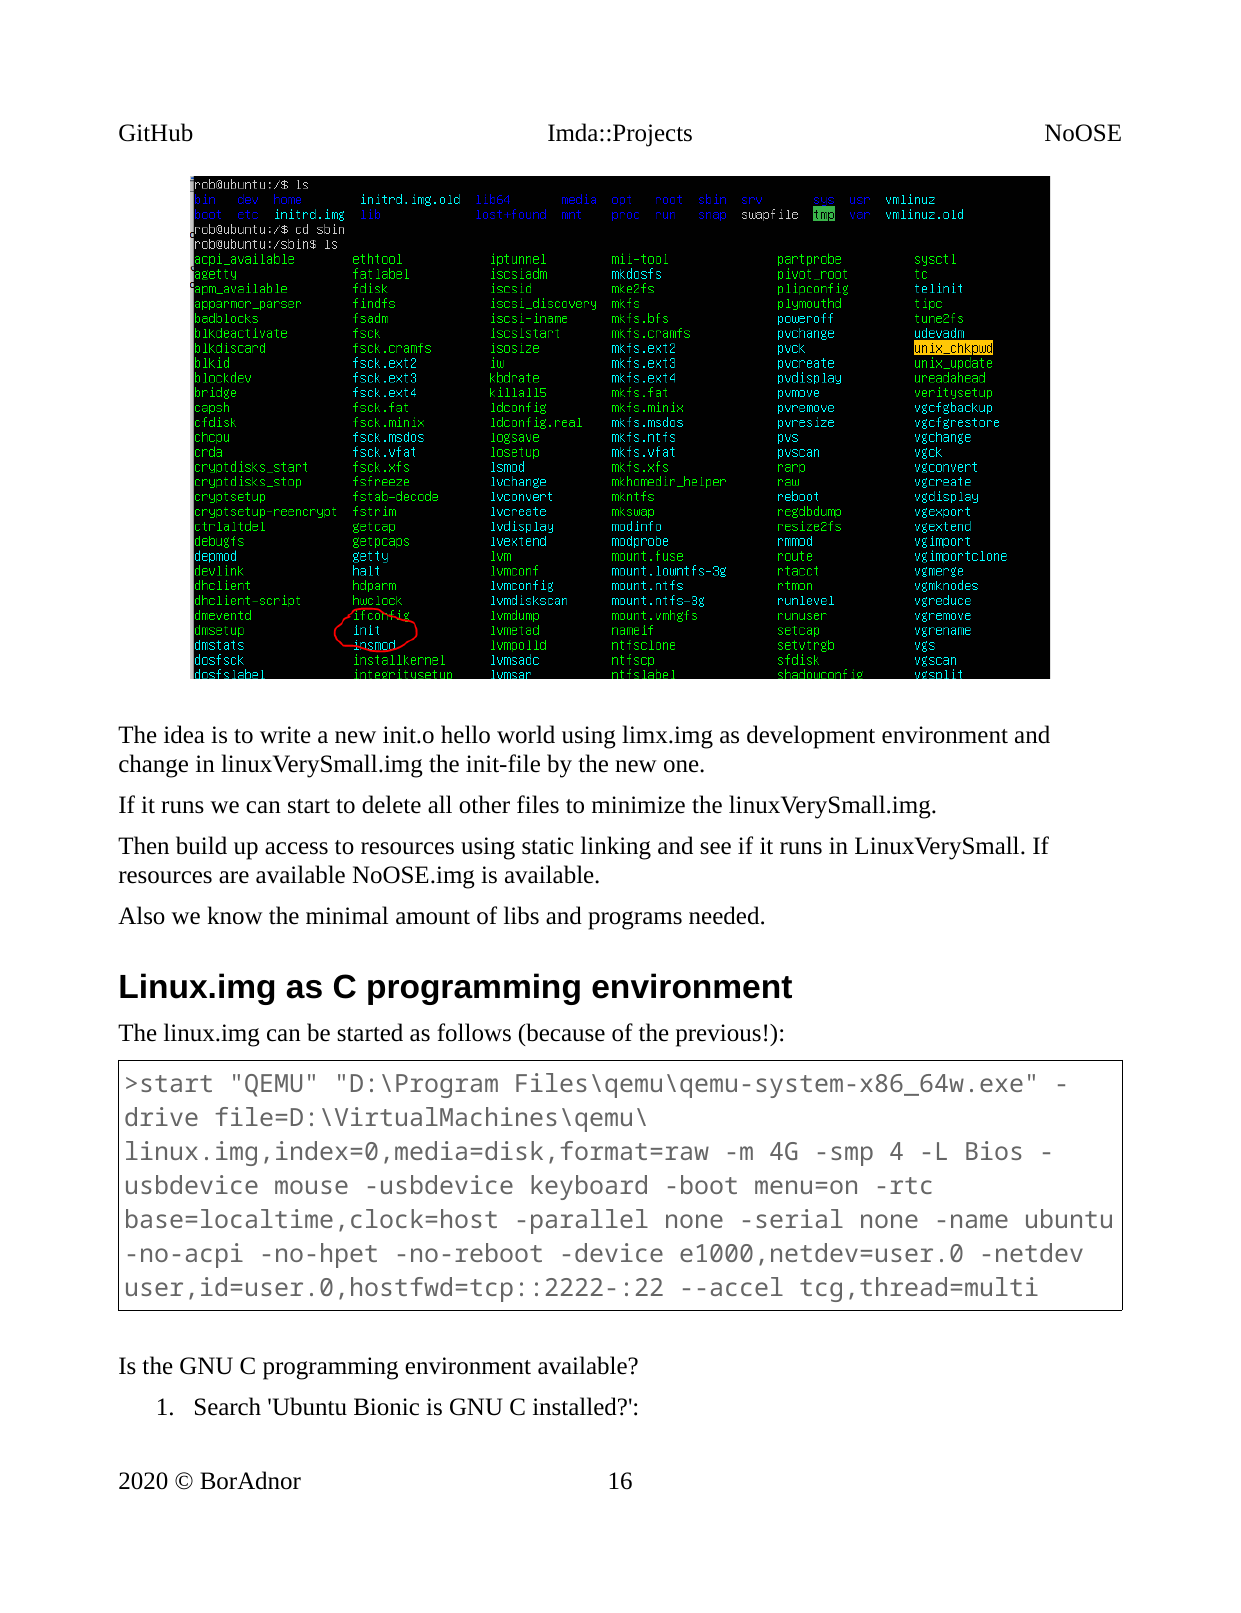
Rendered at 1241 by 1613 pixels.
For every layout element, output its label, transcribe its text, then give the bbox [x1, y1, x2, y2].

text Is the GNU C programming environment available? [118, 1351, 1122, 1380]
subtitle Linux.img as C programming environment [118, 967, 1122, 1006]
text Then build up access to resources using static linking and see if it runs in LinuxVerySmall. If resources are available NoOSE.img is available. [118, 831, 1122, 889]
text Also we know the minimal amount of libs and programs needed. [118, 901, 1122, 930]
text The linux.img can be started as follows (because of the previous!): [118, 1018, 1122, 1047]
list Search 'Ubuntu Bionic is GNU C installed?': [156, 1392, 1122, 1421]
picture [190, 176, 1051, 679]
table_header >start "QEMU" "D:\Program Files\qemu\qemu-system-x86_64w.exe" -drive file=D:\VirtualMachines\qemu\linux.img,index=0,media=disk,format=raw -m 4G -smp 4 -L Bios -usbdevice mouse -usbdevice keyboard -boot menu=on -rtc base=localtime,clock=host -parallel none -serial none -name ubuntu -no-acpi -no-hpet -no-reboot -device e1000,netdev=user.0 -netdev user,id=user.0,hostfwd=tcp::2222-:22 --accel tcg,thread=multi [119, 1061, 1122, 1310]
text The idea is to write a new init.o hello world using limx.img as development environment and change in linuxVerySmall.img the init-file by the new one. [118, 720, 1122, 777]
text If it runs we can start to delete all other files to minimize the linuxVerySmall.img. [118, 790, 1122, 819]
